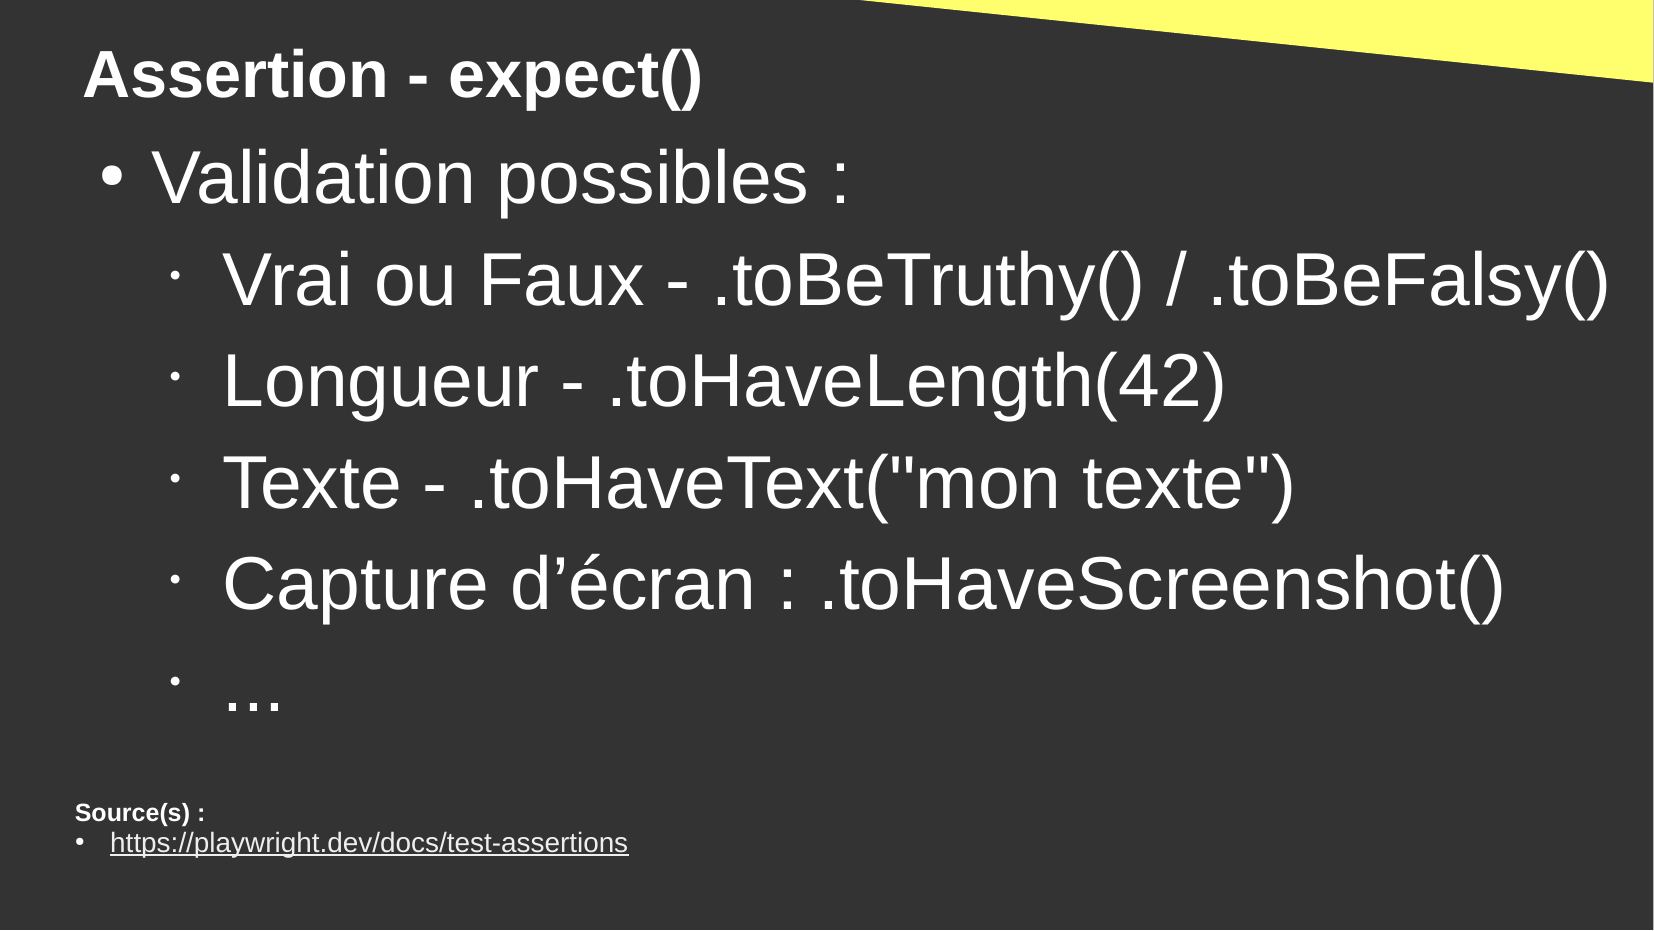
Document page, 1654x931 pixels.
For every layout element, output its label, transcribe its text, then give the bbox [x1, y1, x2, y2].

text_box [859, 0, 1654, 83]
list Validation possibles : Vrai ou Faux - .toBeTruthy() / .toBeFalsy() Longueur - .toHaveLength(42) Texte - .toHaveText("mon texte") Capture d’écran : .toHaveScreenshot() ... [80, 135, 1619, 768]
title Assertion - expect() [82, 37, 1004, 119]
text_box Source(s) : https://playwright.dev/docs/test-assertions [60, 791, 1546, 898]
